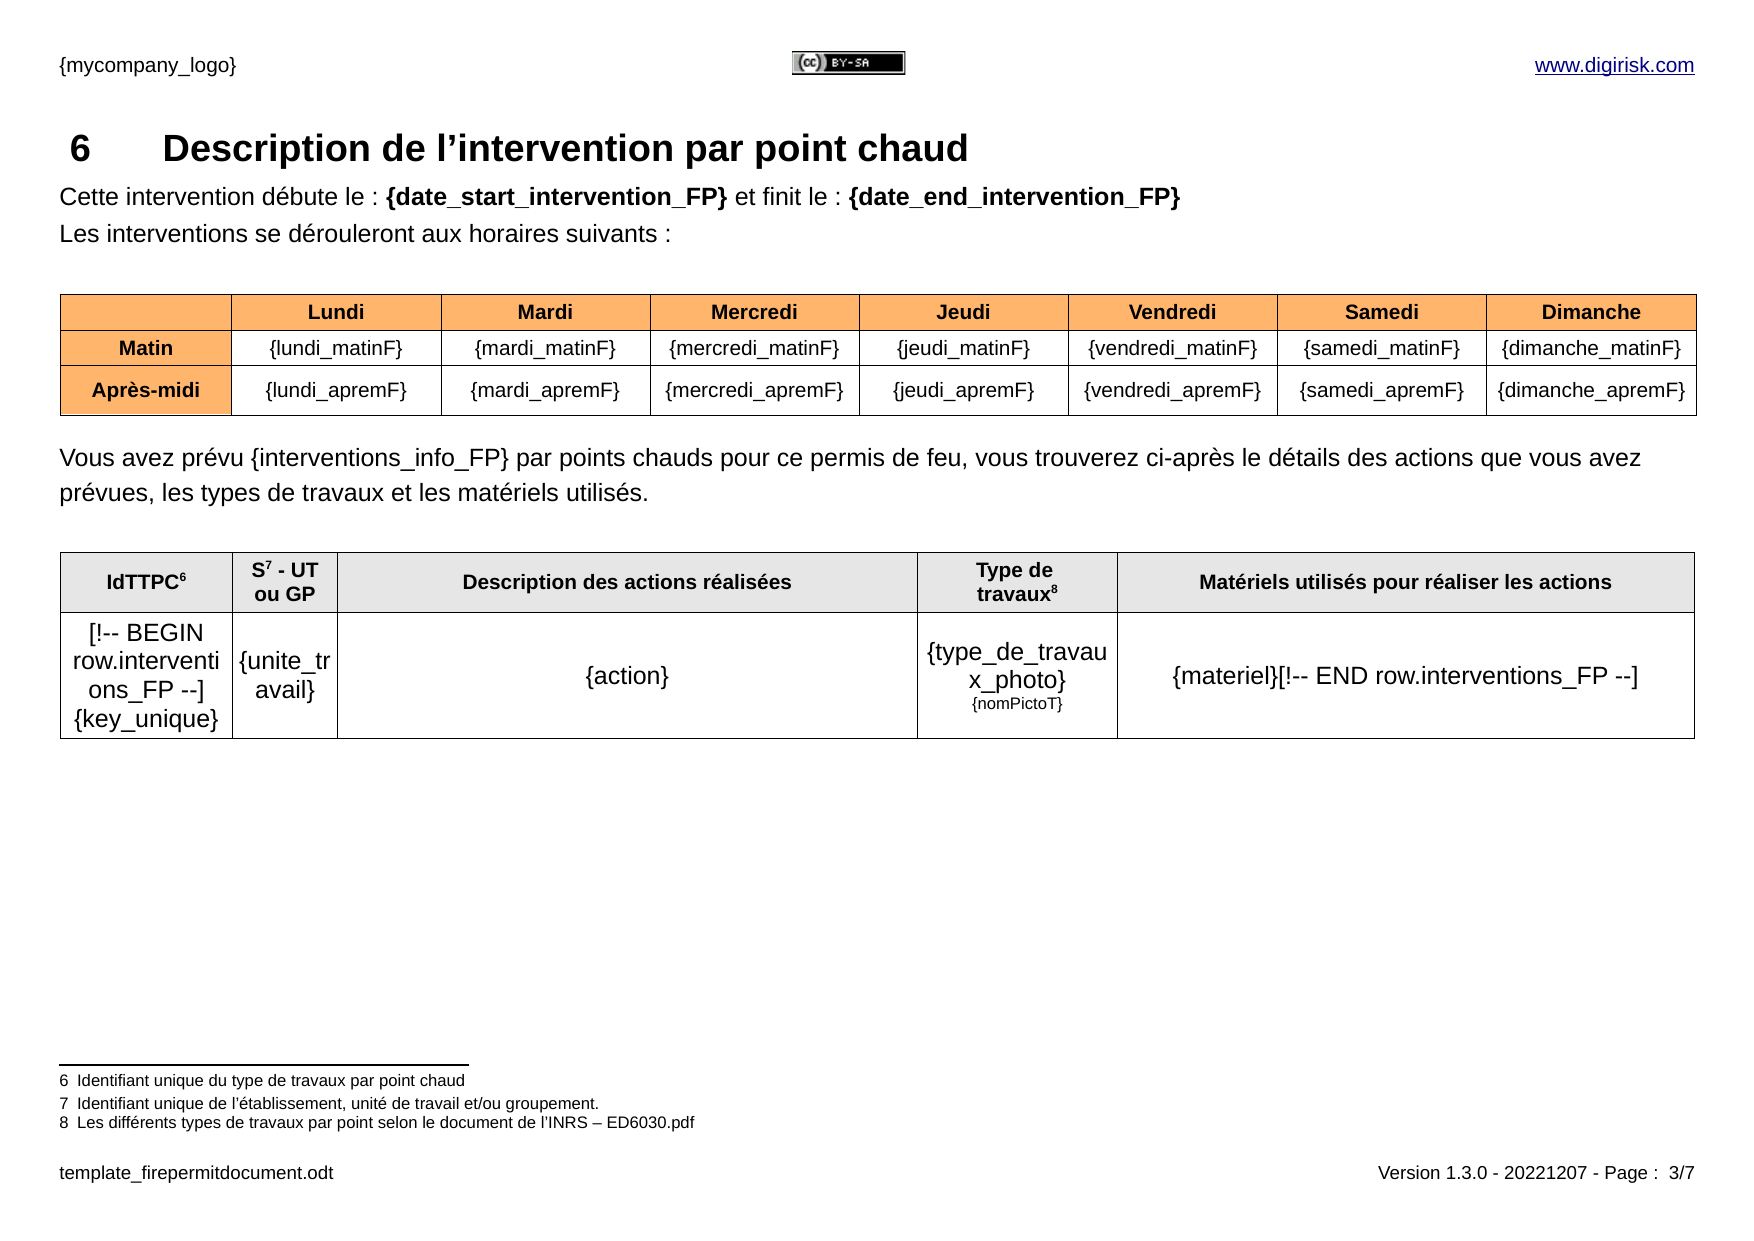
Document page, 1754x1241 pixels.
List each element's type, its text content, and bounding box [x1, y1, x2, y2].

table_cell {type_de_travaux_photo} {nomPictoT} [918, 613, 1117, 738]
table_header Matériels utilisés pour réaliser les actions [1118, 553, 1694, 612]
table_header Mercredi [651, 295, 859, 330]
subtitle Description de l’intervention par point chaud [59, 126, 1695, 169]
table_cell {dimanche_matinF} [1487, 331, 1696, 365]
table_header Description des actions réalisées [338, 553, 917, 612]
table_cell {mardi_apremF} [442, 366, 650, 414]
table_header Samedi [1278, 295, 1486, 330]
table_cell {action} [338, 613, 917, 738]
table_header Dimanche [1487, 295, 1696, 330]
text Les interventions se dérouleront aux horaires suivants : [59, 219, 1695, 248]
table_cell {vendredi_apremF} [1069, 366, 1277, 414]
table_cell [!-- BEGIN row.interventions_FP --]{key_unique} [61, 613, 232, 738]
table_cell {vendredi_matinF} [1069, 331, 1277, 365]
picture [792, 51, 906, 75]
table_cell {mercredi_matinF} [651, 331, 859, 365]
table_header Lundi [232, 295, 441, 330]
table_cell {materiel}[!-- END row.interventions_FP --] [1118, 613, 1694, 738]
table_header Mardi [442, 295, 650, 330]
table_header Vendredi [1069, 295, 1277, 330]
table_cell {mercredi_apremF} [651, 366, 859, 414]
table_cell Après-midi [61, 366, 231, 414]
table_header [61, 295, 231, 330]
table_cell {jeudi_matinF} [860, 331, 1068, 365]
table_cell {lundi_matinF} [232, 331, 441, 365]
table_cell {samedi_apremF} [1278, 366, 1486, 414]
table_cell {unite_travail} [233, 613, 337, 738]
table_header IdTTPC [61, 553, 232, 612]
table_cell {lundi_apremF} [232, 366, 441, 414]
table_header S - UT ou GP [233, 553, 337, 612]
table_cell {dimanche_apremF} [1487, 366, 1696, 414]
table_header Type de travaux [918, 553, 1117, 612]
table_cell {jeudi_apremF} [860, 366, 1068, 414]
table_cell Matin [61, 331, 231, 365]
table_cell {samedi_matinF} [1278, 331, 1486, 365]
text Cette intervention débute le : {date_start_intervention_FP} et finit le : {date_end_intervention_FP} [59, 182, 1695, 211]
table_header Jeudi [860, 295, 1068, 330]
text Vous avez prévu {interventions_info_FP} par points chauds pour ce permis de feu, vous trouverez ci-après le détails des actions que vous avez prévues, les types de travaux et les matériels utilisés. [59, 443, 1695, 507]
table_cell {mardi_matinF} [442, 331, 650, 365]
